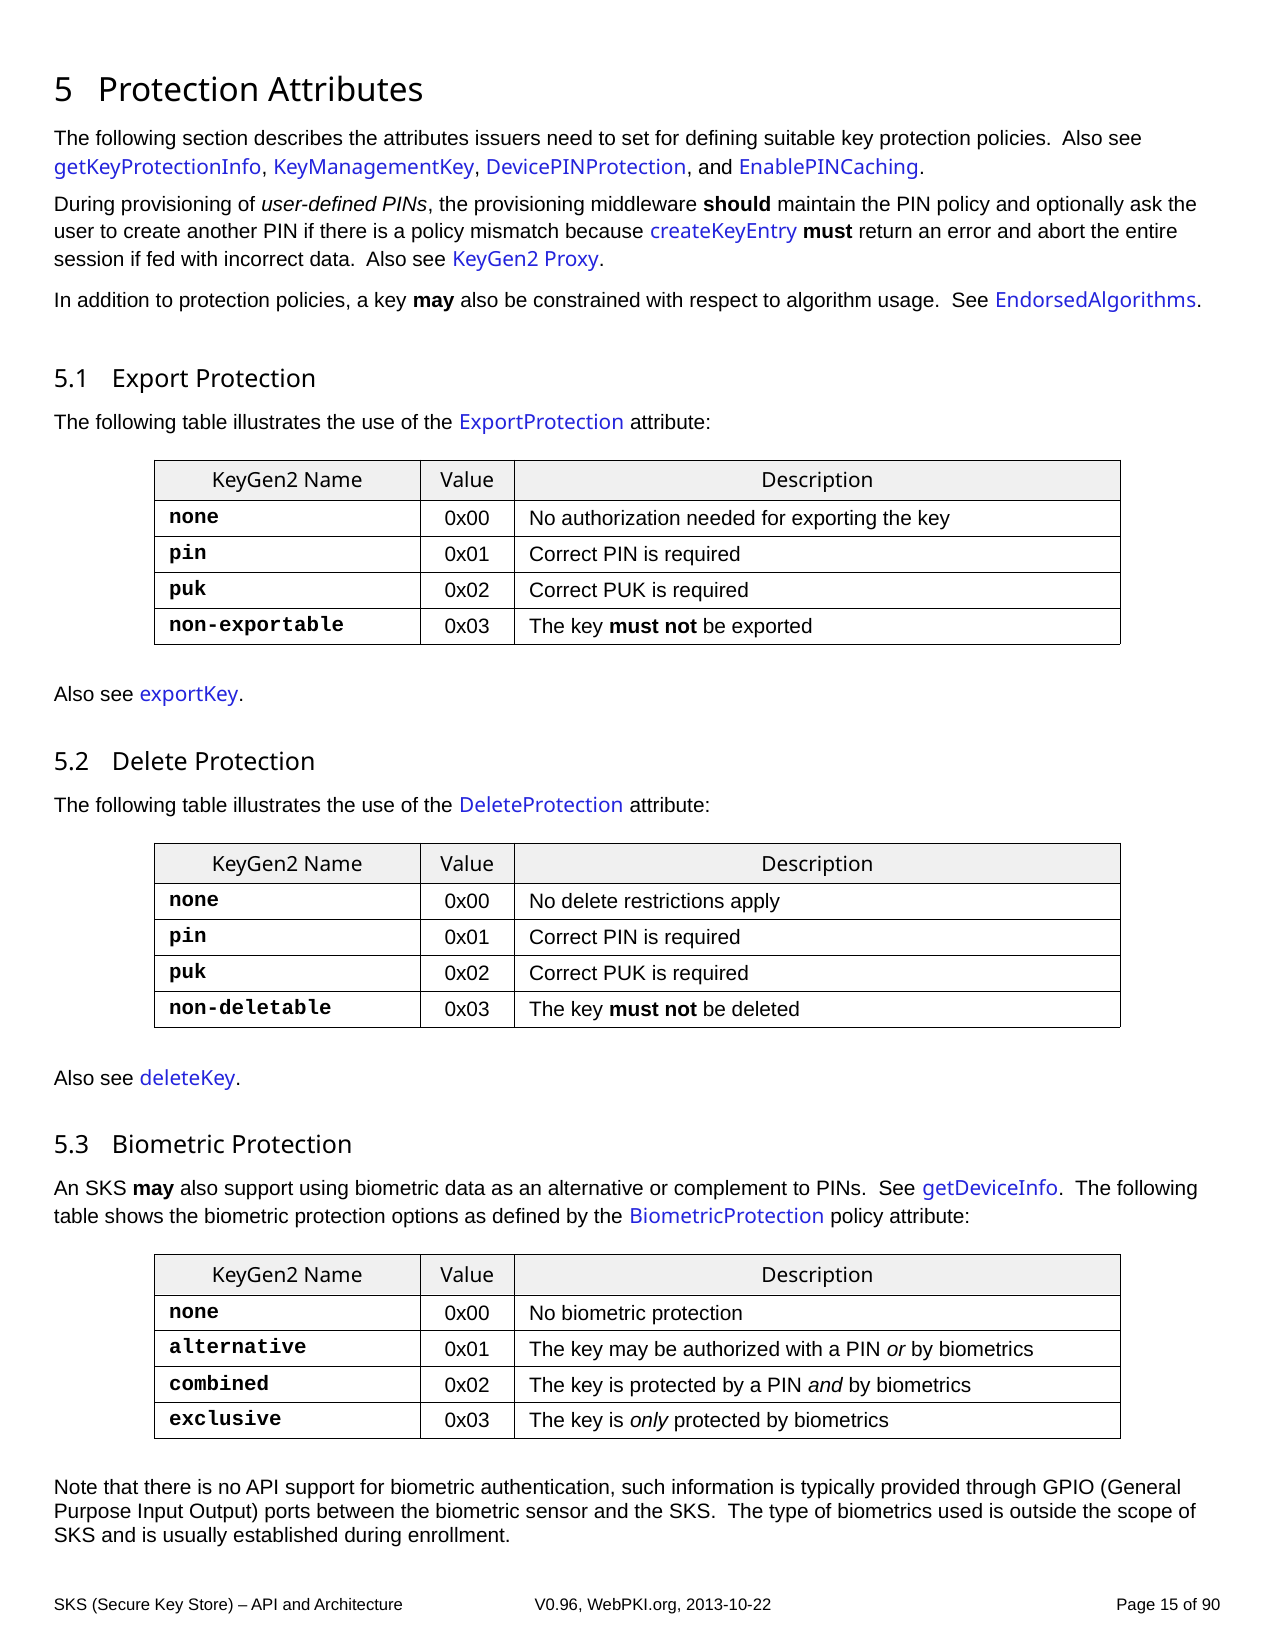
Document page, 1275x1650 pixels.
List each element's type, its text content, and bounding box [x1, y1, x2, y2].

table_header Value [421, 1255, 514, 1294]
table_header Description [515, 461, 1120, 500]
table_cell 0x03 [421, 609, 514, 644]
table_cell Correct PUK is required [515, 573, 1120, 608]
subtitle Protection Attributes [54, 66, 1221, 111]
table_cell 0x01 [421, 920, 514, 955]
table_cell 0x00 [421, 884, 514, 919]
table_header Value [421, 461, 514, 500]
table_cell puk [155, 573, 420, 608]
table_cell The key must not be exported [515, 609, 1120, 644]
text An SKS may also support using biometric data as an alternative or complement to PINs. See getDeviceInfo. The following table shows the biometric protection options as defined by the BiometricProtection policy attribute: [54, 1173, 1221, 1254]
table_cell No biometric protection [515, 1296, 1120, 1330]
table_cell 0x01 [421, 537, 514, 572]
table_cell none [155, 501, 420, 536]
text In addition to protection policies, a key may also be constrained with respect to algorithm usage. See EndorsedAlgorithms. [54, 285, 1221, 313]
table_header Value [421, 844, 514, 883]
table_cell The key must not be deleted [515, 992, 1120, 1027]
table_cell 0x01 [421, 1331, 514, 1366]
text The following table illustrates the use of the ExportProtection attribute: [54, 407, 1221, 459]
text Note that there is no API support for biometric authentication, such information is typically provided through GPIO (General Purpose Input Output) ports between the biometric sensor and the SKS. The type of biometrics used is outside the scope of SKS and is usually established during enrollment. [54, 1475, 1221, 1547]
table_cell pin [155, 920, 420, 955]
table_cell Correct PUK is required [515, 956, 1120, 991]
table_cell The key is protected by a PIN and by biometrics [515, 1367, 1120, 1402]
table_cell 0x03 [421, 1403, 514, 1438]
table_cell 0x03 [421, 992, 514, 1027]
table_header KeyGen2 Name [155, 461, 420, 500]
subtitle Export Protection [54, 361, 1221, 395]
table_cell No delete restrictions apply [515, 884, 1120, 919]
text The following table illustrates the use of the DeleteProtection attribute: [54, 790, 1221, 819]
table_cell 0x02 [421, 573, 514, 608]
text The following section describes the attributes issuers need to set for defining suitable key protection policies. Also see getKeyProtectionInfo, KeyManagementKey, DevicePINProtection, and EnablePINCaching. [54, 123, 1221, 180]
table_cell Correct PIN is required [515, 920, 1120, 955]
table_cell 0x00 [421, 501, 514, 536]
text Also see exportKey. [54, 679, 1221, 708]
table_cell pin [155, 537, 420, 572]
subtitle Delete Protection [54, 744, 1221, 778]
table_cell puk [155, 956, 420, 991]
table_header Description [515, 844, 1120, 883]
table_cell non-exportable [155, 609, 420, 644]
table_cell none [155, 884, 420, 919]
text Also see deleteKey. [54, 1063, 1221, 1091]
table_cell 0x02 [421, 956, 514, 991]
table_cell alternative [155, 1331, 420, 1366]
table_cell none [155, 1296, 420, 1330]
table_cell exclusive [155, 1403, 420, 1438]
table_header Description [515, 1255, 1120, 1294]
table_cell 0x02 [421, 1367, 514, 1402]
table_cell The key may be authorized with a PIN or by biometrics [515, 1331, 1120, 1366]
table_header KeyGen2 Name [155, 1255, 420, 1294]
text During provisioning of user-defined PINs, the provisioning middleware should maintain the PIN policy and optionally ask the user to create another PIN if there is a policy mismatch because createKeyEntry must return an error and abort the entire session if fed with incorrect data. Also see KeyGen2 Proxy. [54, 192, 1221, 273]
table_cell combined [155, 1367, 420, 1402]
table_header KeyGen2 Name [155, 844, 420, 883]
table_cell 0x00 [421, 1296, 514, 1330]
table_cell The key is only protected by biometrics [515, 1403, 1120, 1438]
subtitle Biometric Protection [54, 1127, 1221, 1161]
table_cell Correct PIN is required [515, 537, 1120, 572]
table_cell non-deletable [155, 992, 420, 1027]
table_cell No authorization needed for exporting the key [515, 501, 1120, 536]
